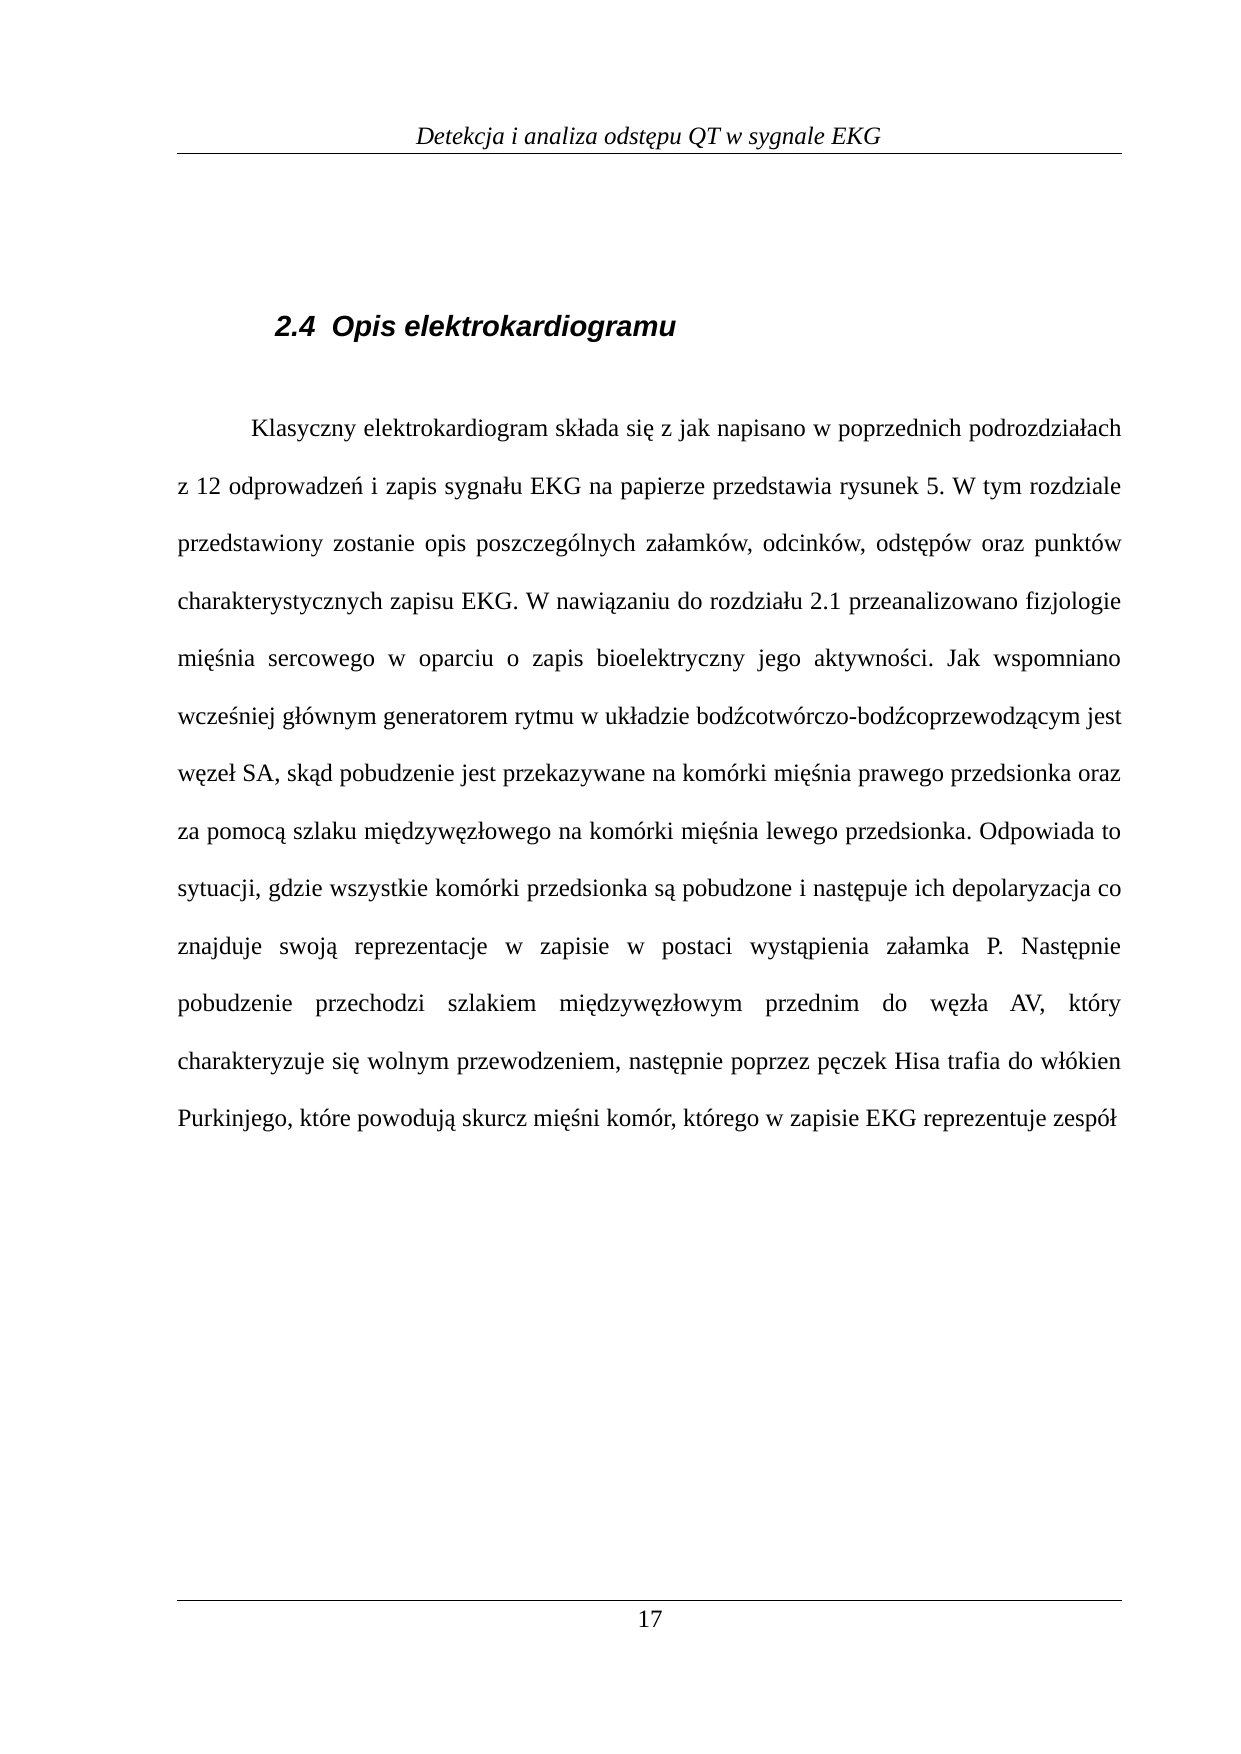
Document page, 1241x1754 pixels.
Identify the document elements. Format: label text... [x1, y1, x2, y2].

text Klasyczny elektrokardiogram składa się z jak napisano w poprzednich podrozdziałach z 12 odprowadzeń i zapis sygnału EKG na papierze przedstawia rysunek 5. W tym rozdziale przedstawiony zostanie opis poszczególnych załamków, odcinków, odstępów oraz punktów charakterystycznych zapisu EKG. W nawiązaniu do rozdziału 2.1 przeanalizowano fizjologie mięśnia sercowego w oparciu o zapis bioelektryczny jego aktywności. Jak wspomniano wcześniej głównym generatorem rytmu w układzie bodźcotwórczo-bodźcoprzewodzącym jest węzeł SA, skąd pobudzenie jest przekazywane na komórki mięśnia prawego przedsionka oraz za pomocą szlaku międzywęzłowego na komórki mięśnia lewego przedsionka. Odpowiada to sytuacji, gdzie wszystkie komórki przedsionka są pobudzone i następuje ich depolaryzacja co znajduje swoją reprezentacje w zapisie w postaci wystąpienia załamka P. Następnie pobudzenie przechodzi szlakiem międzywęzłowym przednim do węzła AV, który charakteryzuje się wolnym przewodzeniem, następnie poprzez pęczek Hisa trafia do włókien Purkinjego, które powodują skurcz mięśni komór, którego w zapisie EKG reprezentuje zespół [177, 399, 1122, 1132]
subtitle 2.4 Opis elektrokardiogramu [215, 309, 1122, 342]
